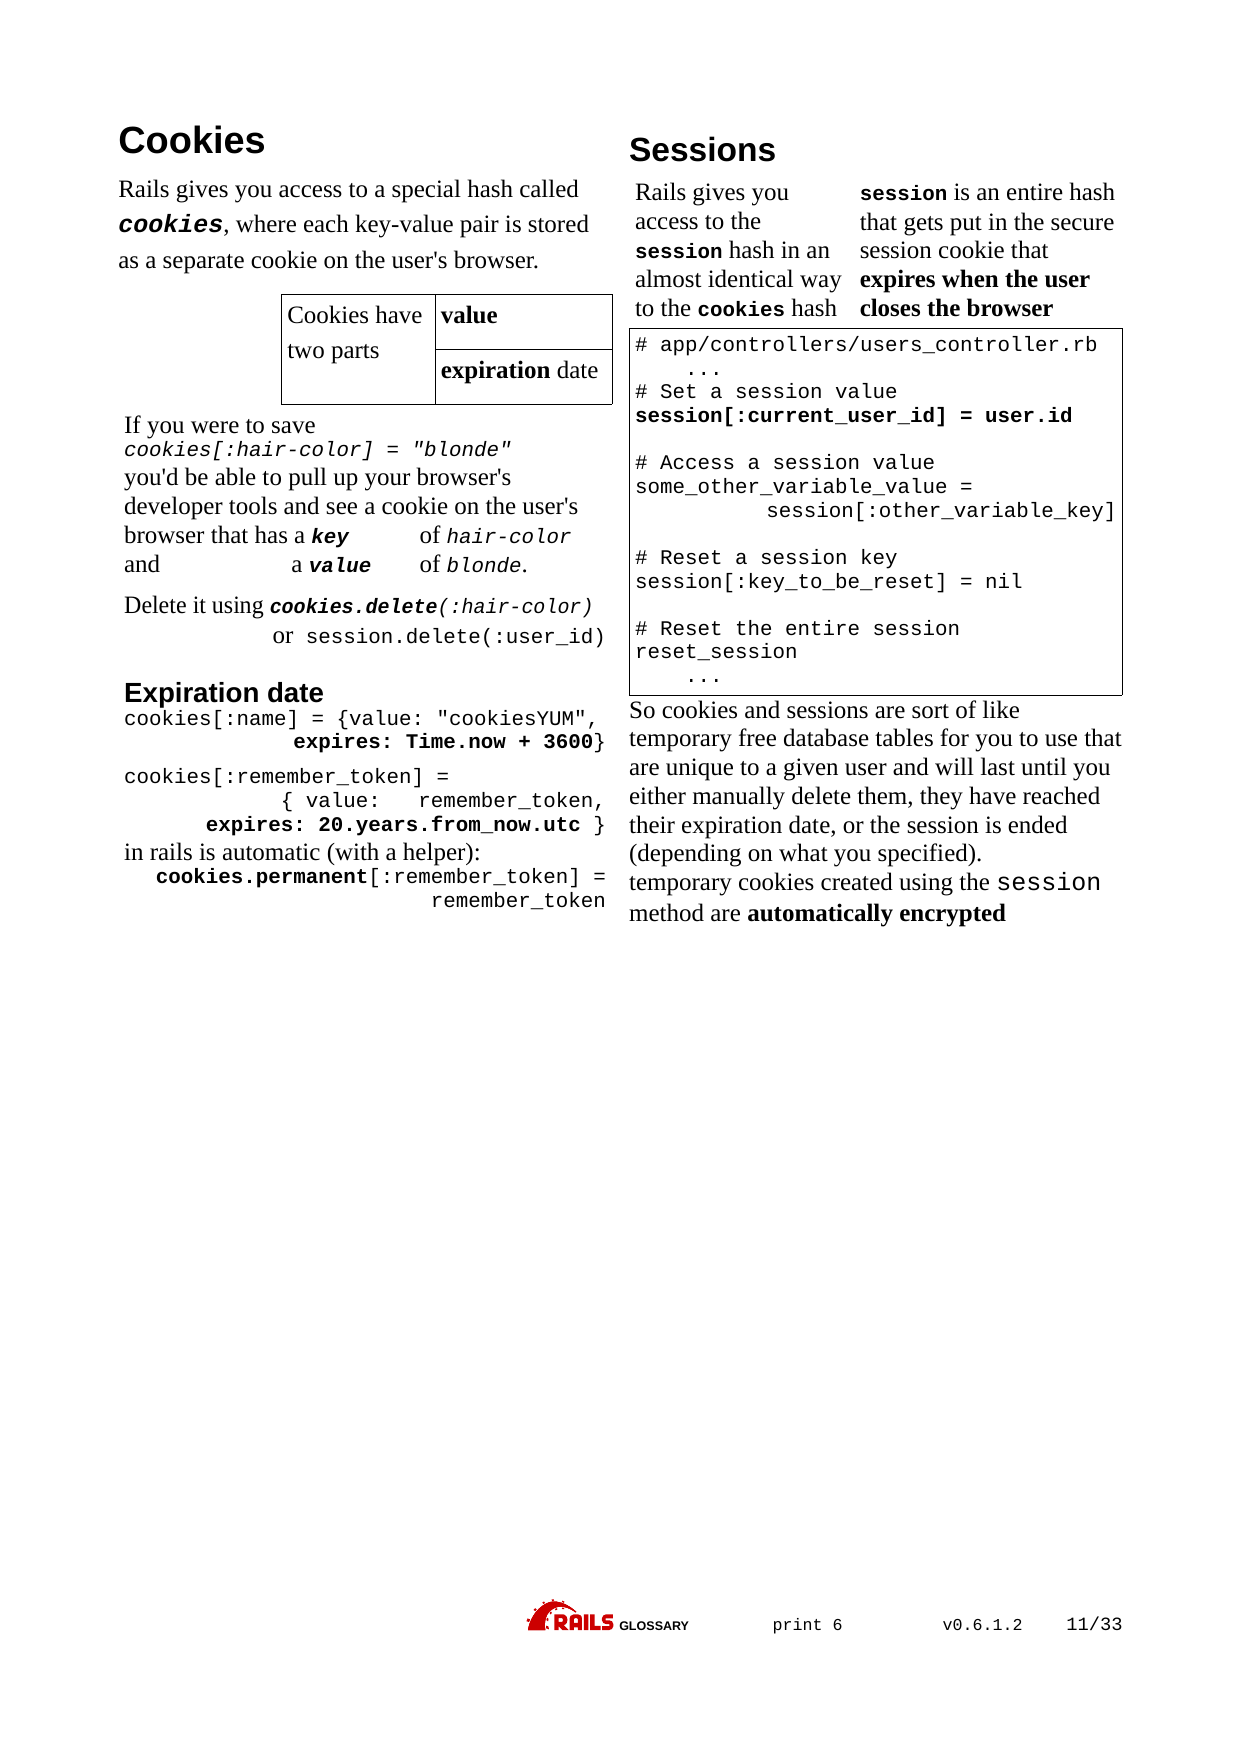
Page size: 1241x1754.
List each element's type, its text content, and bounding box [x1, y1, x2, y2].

table_cell Expiration date cookies[:name] = {value: "cookiesYUM", expires: Time.now + 3600} [118, 655, 611, 761]
text Rails gives you access to a special hash called cookies, where each key-value pair is stored as a separate cookie on the user's browser. [118, 174, 611, 274]
table_cell Delete it using cookies.delete(:hair-color) or session.delete(:user_id) [118, 585, 611, 655]
table_cell # app/controllers/users_controller.rb ... # Set a session value session[:current_user_id] = user.id # Access a session value some_other_variable_value = session[:other_variable_key] # Reset a session key session[:key_to_be_reset] = nil # Reset the entire session reset_session ... [630, 329, 1122, 694]
table_header Rails gives you access to the session hash in an almost identical way to the cookies hash [629, 171, 854, 328]
text So cookies and sessions are sort of like temporary free database tables for you to use that are unique to a given user and will last until you either manually delete them, they have reached their expiration date, or the session is ended (depending on what you specified). [629, 696, 1122, 867]
table_cell expiration date [436, 350, 612, 404]
table_header If you were to save cookies[:hair-color] = "blonde" you'd be able to pull up your browser's developer tools and see a cookie on the user's browser that has a key of hair-color and a value of blonde. [118, 404, 611, 585]
subtitle Cookies [118, 118, 611, 162]
table_header session is an entire hash that gets put in the secure session cookie that expires when the user closes the browser [854, 171, 1122, 328]
text temporary cookies created using the session method are automatically encrypted [629, 867, 1122, 927]
table_header value [436, 295, 612, 349]
subtitle Sessions [629, 130, 1122, 168]
table_cell cookies[:remember_token] = { value: remember_token, expires: 20.years.from_now.utc } in rails is automatic (with a helper): cookies.permanent[:remember_token] = remember_token [118, 761, 611, 919]
table_header Cookies have two parts [282, 295, 435, 404]
